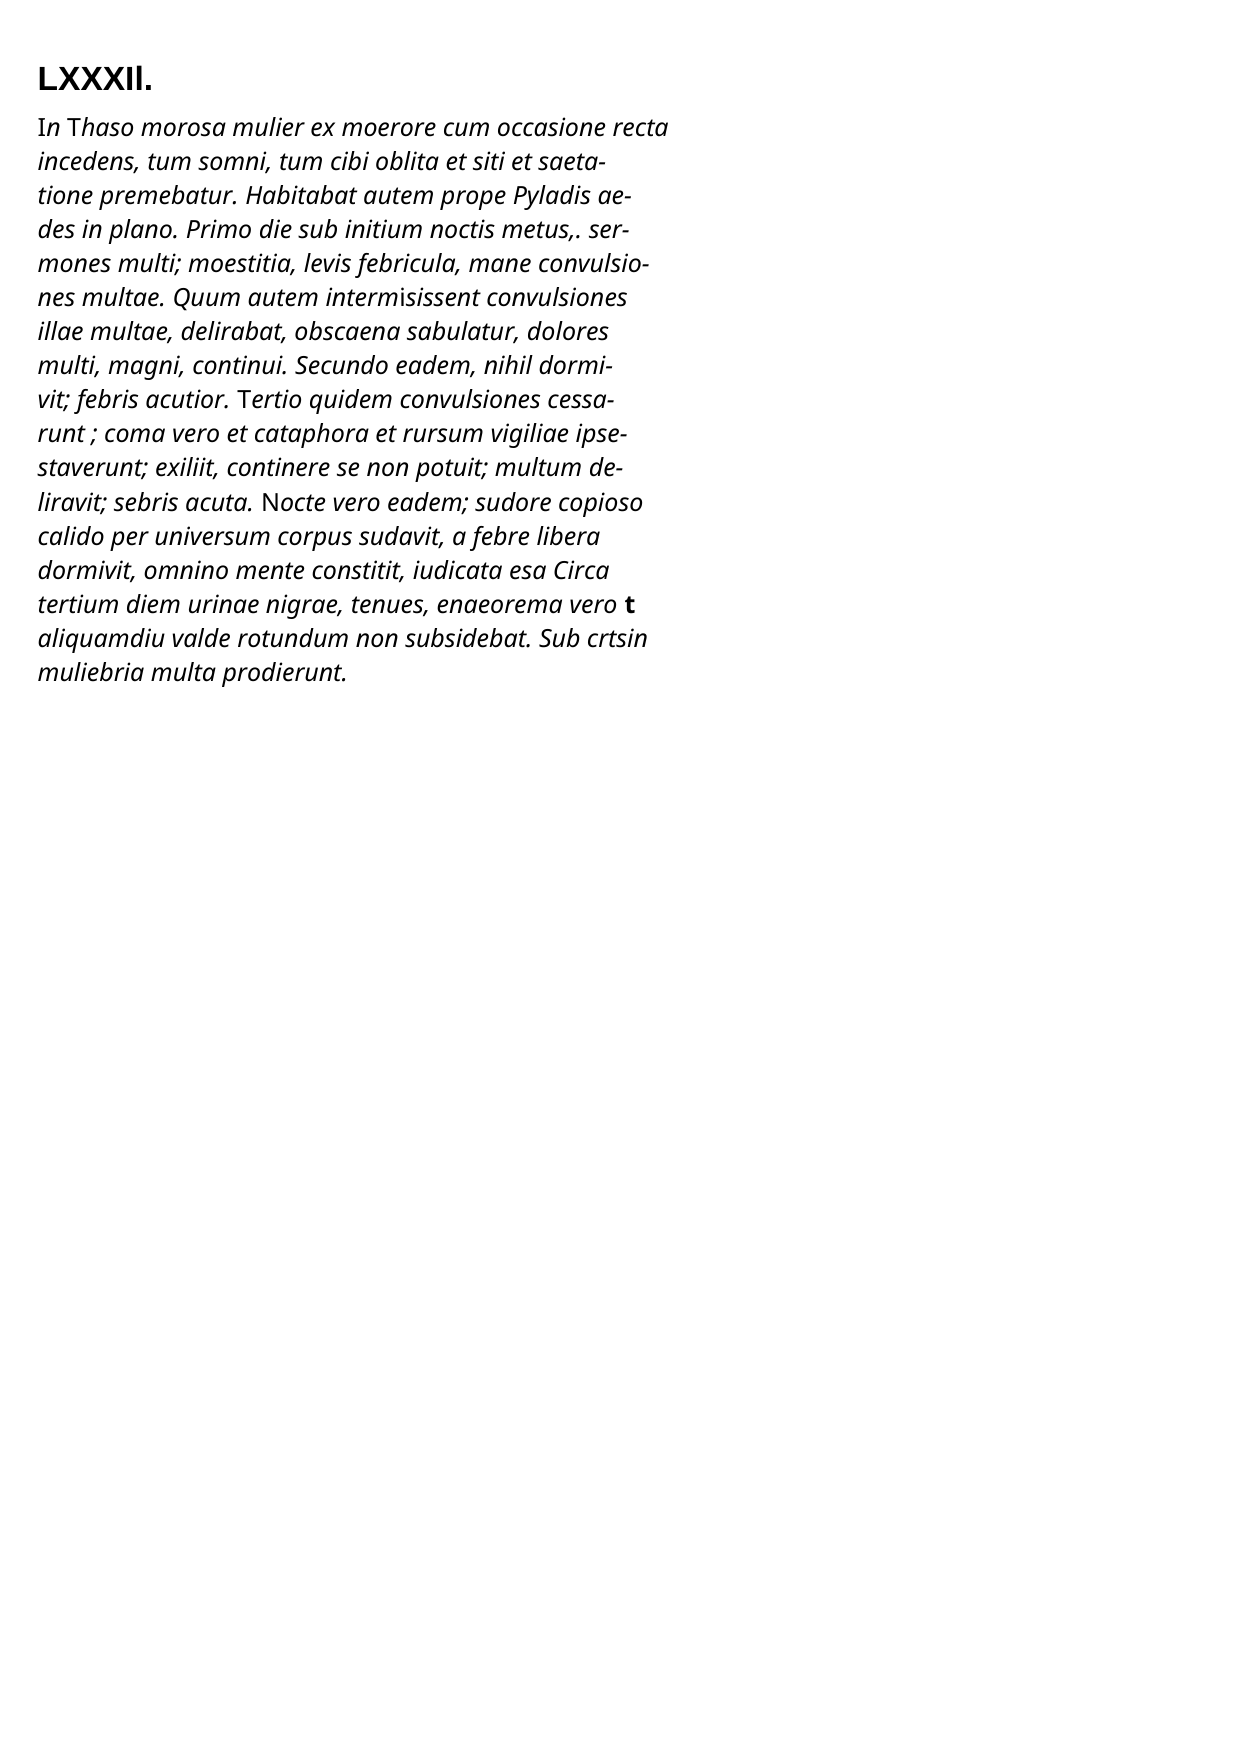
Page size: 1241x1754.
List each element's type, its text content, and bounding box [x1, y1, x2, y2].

subtitle LXXXIl. [37, 58, 1203, 97]
text In Thaso morosa mulier ex moerore cum occasione recta incedens, tum somni, tum cibi oblita et siti et saeta- tione premebatur. Habitabat autem prope Pyladis ae- des in plano. Primo die sub initium noctis metus,. ser- mones multi; moestitia, levis febricula, mane convulsio- nes multae. Quum autem intermisissent convulsiones illae multae, delirabat, obscaena sabulatur, dolores multi, magni, continui. Secundo eadem, nihil dormi- vit; febris acutior. Tertio quidem convulsiones cessa- runt ; coma vero et cataphora et rursum vigiliae ipse- staverunt; exiliit, continere se non potuit; multum de- liravit; sebris acuta. Nocte vero eadem; sudore copioso calido per universum corpus sudavit, a febre libera dormivit, omnino mente constitit, iudicata esa Circa tertium diem urinae nigrae, tenues, enaeorema vero t aliquamdiu valde rotundum non subsidebat. Sub crtsin muliebria multa prodierunt. [37, 109, 1203, 688]
